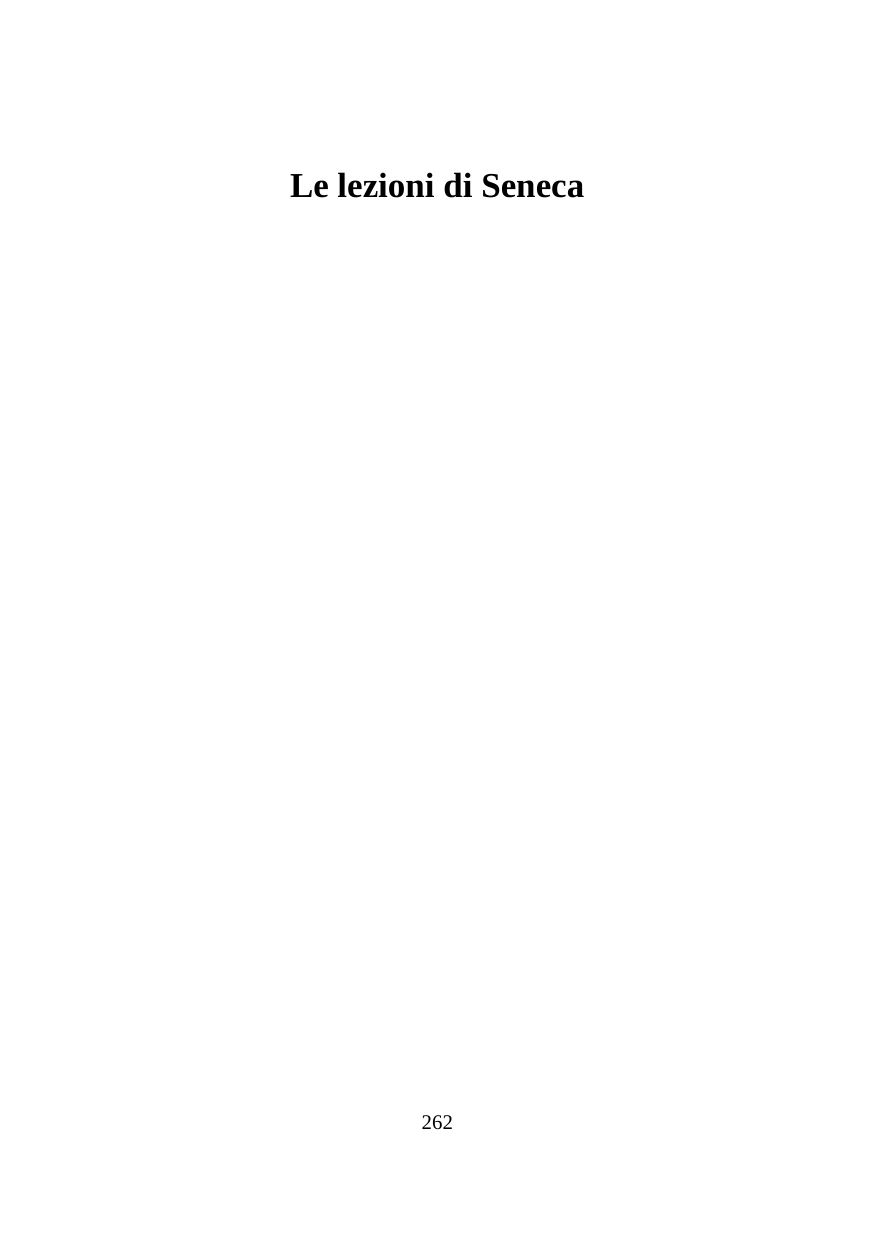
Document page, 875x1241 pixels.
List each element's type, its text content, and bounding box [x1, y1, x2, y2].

subtitle Le lezioni di Seneca [106, 165, 768, 206]
